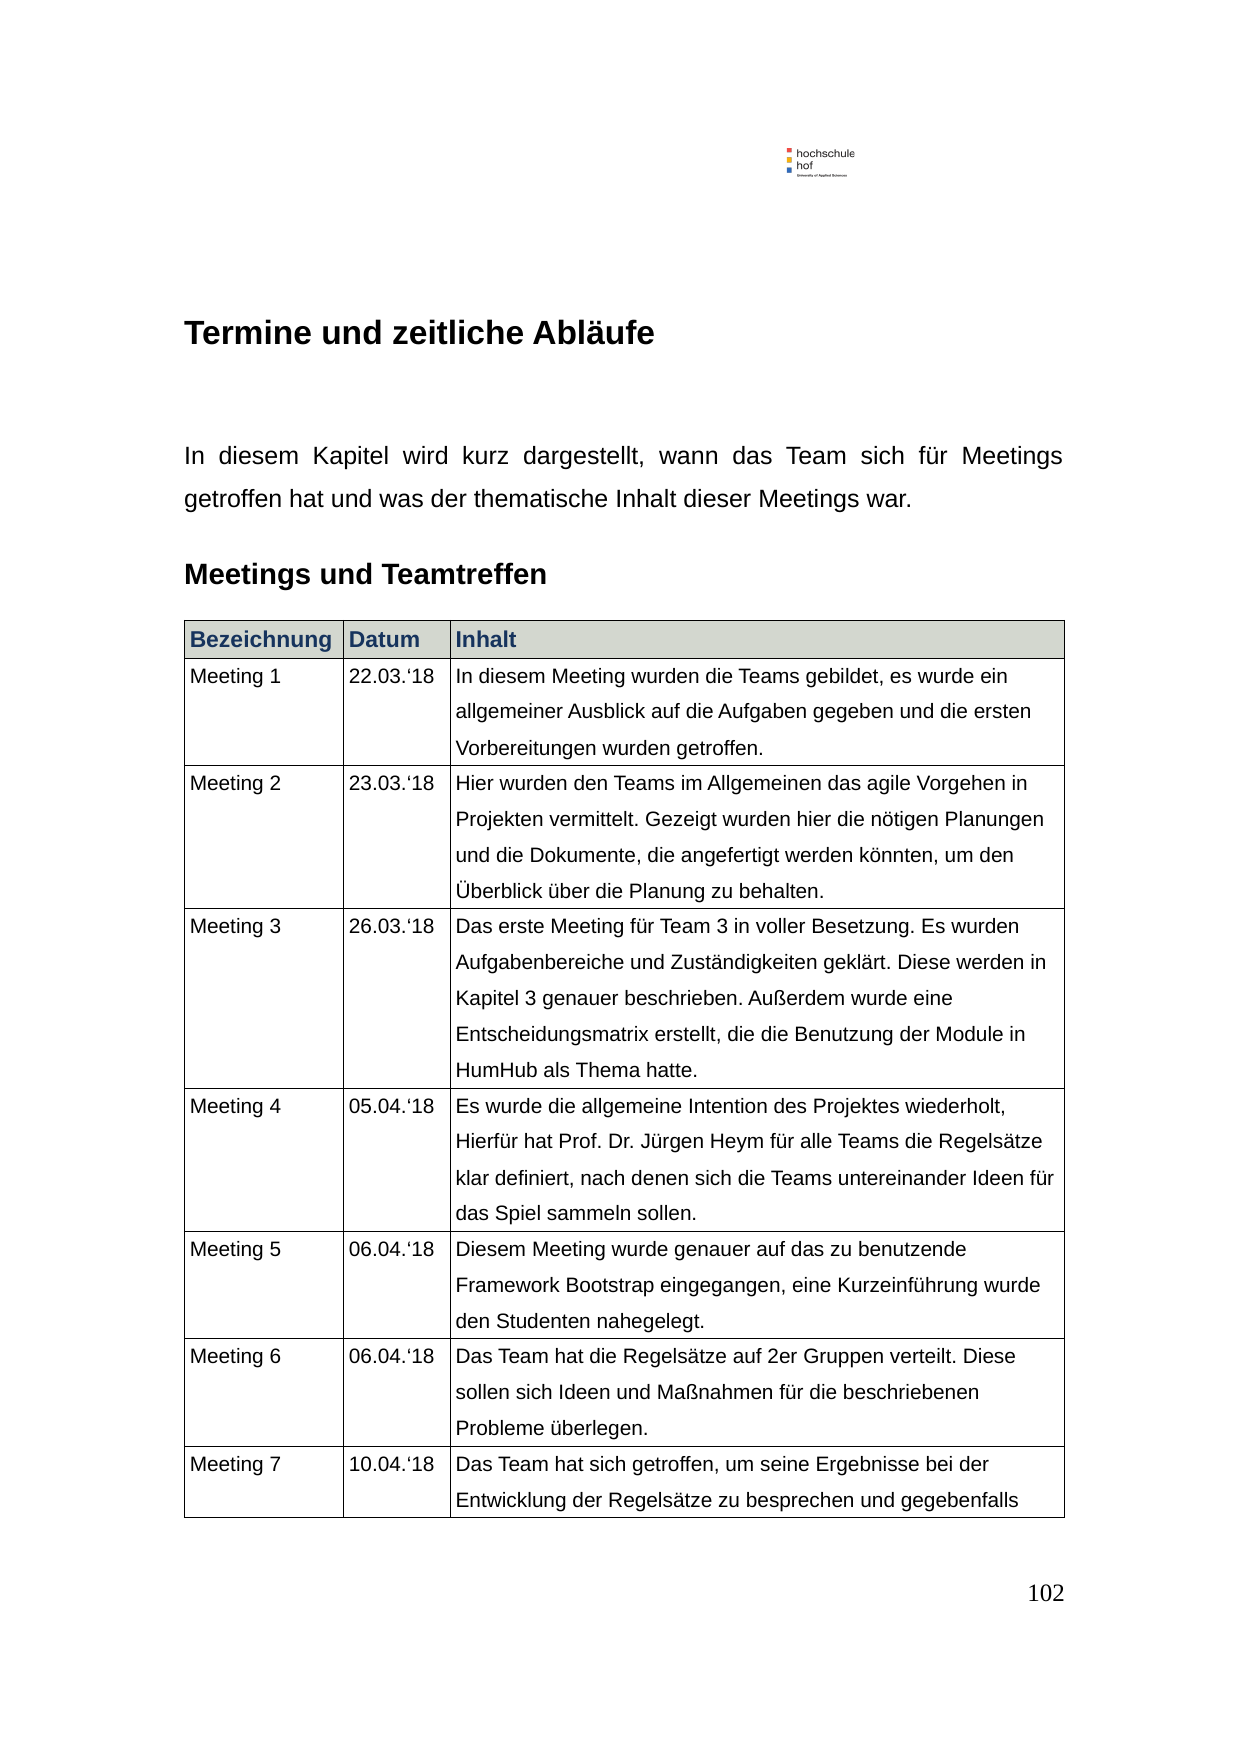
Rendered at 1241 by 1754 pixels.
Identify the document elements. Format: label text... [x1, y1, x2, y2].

table_cell Meeting 2 [185, 766, 343, 908]
text In diesem Kapitel wird kurz dargestellt, wann das Team sich für Meetings getroffen hat und was der thematische Inhalt dieser Meetings war. [184, 441, 1064, 513]
table_cell Meeting 4 [185, 1089, 343, 1231]
table_cell Meeting 6 [185, 1339, 343, 1446]
subtitle Termine und zeitliche Abläufe [184, 313, 1064, 352]
table_cell Das Team hat sich getroffen, um seine Ergebnisse bei der Entwicklung der Regelsätze zu besprechen und gegebenfalls [451, 1447, 1064, 1517]
picture [786, 148, 855, 177]
table_cell 26.03.‘18 [344, 909, 450, 1088]
table_header Datum [344, 621, 450, 658]
table_cell Meeting 5 [185, 1232, 343, 1338]
table_header Bezeichnung [185, 621, 343, 658]
table_cell 06.04.‘18 [344, 1232, 450, 1338]
table_cell Das Team hat die Regelsätze auf 2er Gruppen verteilt. Diese sollen sich Ideen und Maßnahmen für die beschriebenen Probleme überlegen. [451, 1339, 1064, 1446]
table_cell 10.04.‘18 [344, 1447, 450, 1517]
table_cell Meeting 1 [185, 659, 343, 765]
table_cell 22.03.‘18 [344, 659, 450, 765]
table_cell Meeting 3 [185, 909, 343, 1088]
table_cell Das erste Meeting für Team 3 in voller Besetzung. Es wurden Aufgabenbereiche und Zuständigkeiten geklärt. Diese werden in Kapitel 3 genauer beschrieben. Außerdem wurde eine Entscheidungsmatrix erstellt, die die Benutzung der Module in HumHub als Thema hatte. [451, 909, 1064, 1088]
table_cell In diesem Meeting wurden die Teams gebildet, es wurde ein allgemeiner Ausblick auf die Aufgaben gegeben und die ersten Vorbereitungen wurden getroffen. [451, 659, 1064, 765]
table_cell Diesem Meeting wurde genauer auf das zu benutzende Framework Bootstrap eingegangen, eine Kurzeinführung wurde den Studenten nahegelegt. [451, 1232, 1064, 1338]
table_cell Hier wurden den Teams im Allgemeinen das agile Vorgehen in Projekten vermittelt. Gezeigt wurden hier die nötigen Planungen und die Dokumente, die angefertigt werden könnten, um den Überblick über die Planung zu behalten. [451, 766, 1064, 908]
table_cell Meeting 7 [185, 1447, 343, 1517]
subtitle Meetings und Teamtreffen [184, 557, 1064, 590]
table_header Inhalt [451, 621, 1064, 658]
table_cell Es wurde die allgemeine Intention des Projektes wiederholt, Hierfür hat Prof. Dr. Jürgen Heym für alle Teams die Regelsätze klar definiert, nach denen sich die Teams untereinander Ideen für das Spiel sammeln sollen. [451, 1089, 1064, 1231]
table_cell 23.03.‘18 [344, 766, 450, 908]
table_cell 05.04.‘18 [344, 1089, 450, 1231]
table_cell 06.04.‘18 [344, 1339, 450, 1446]
